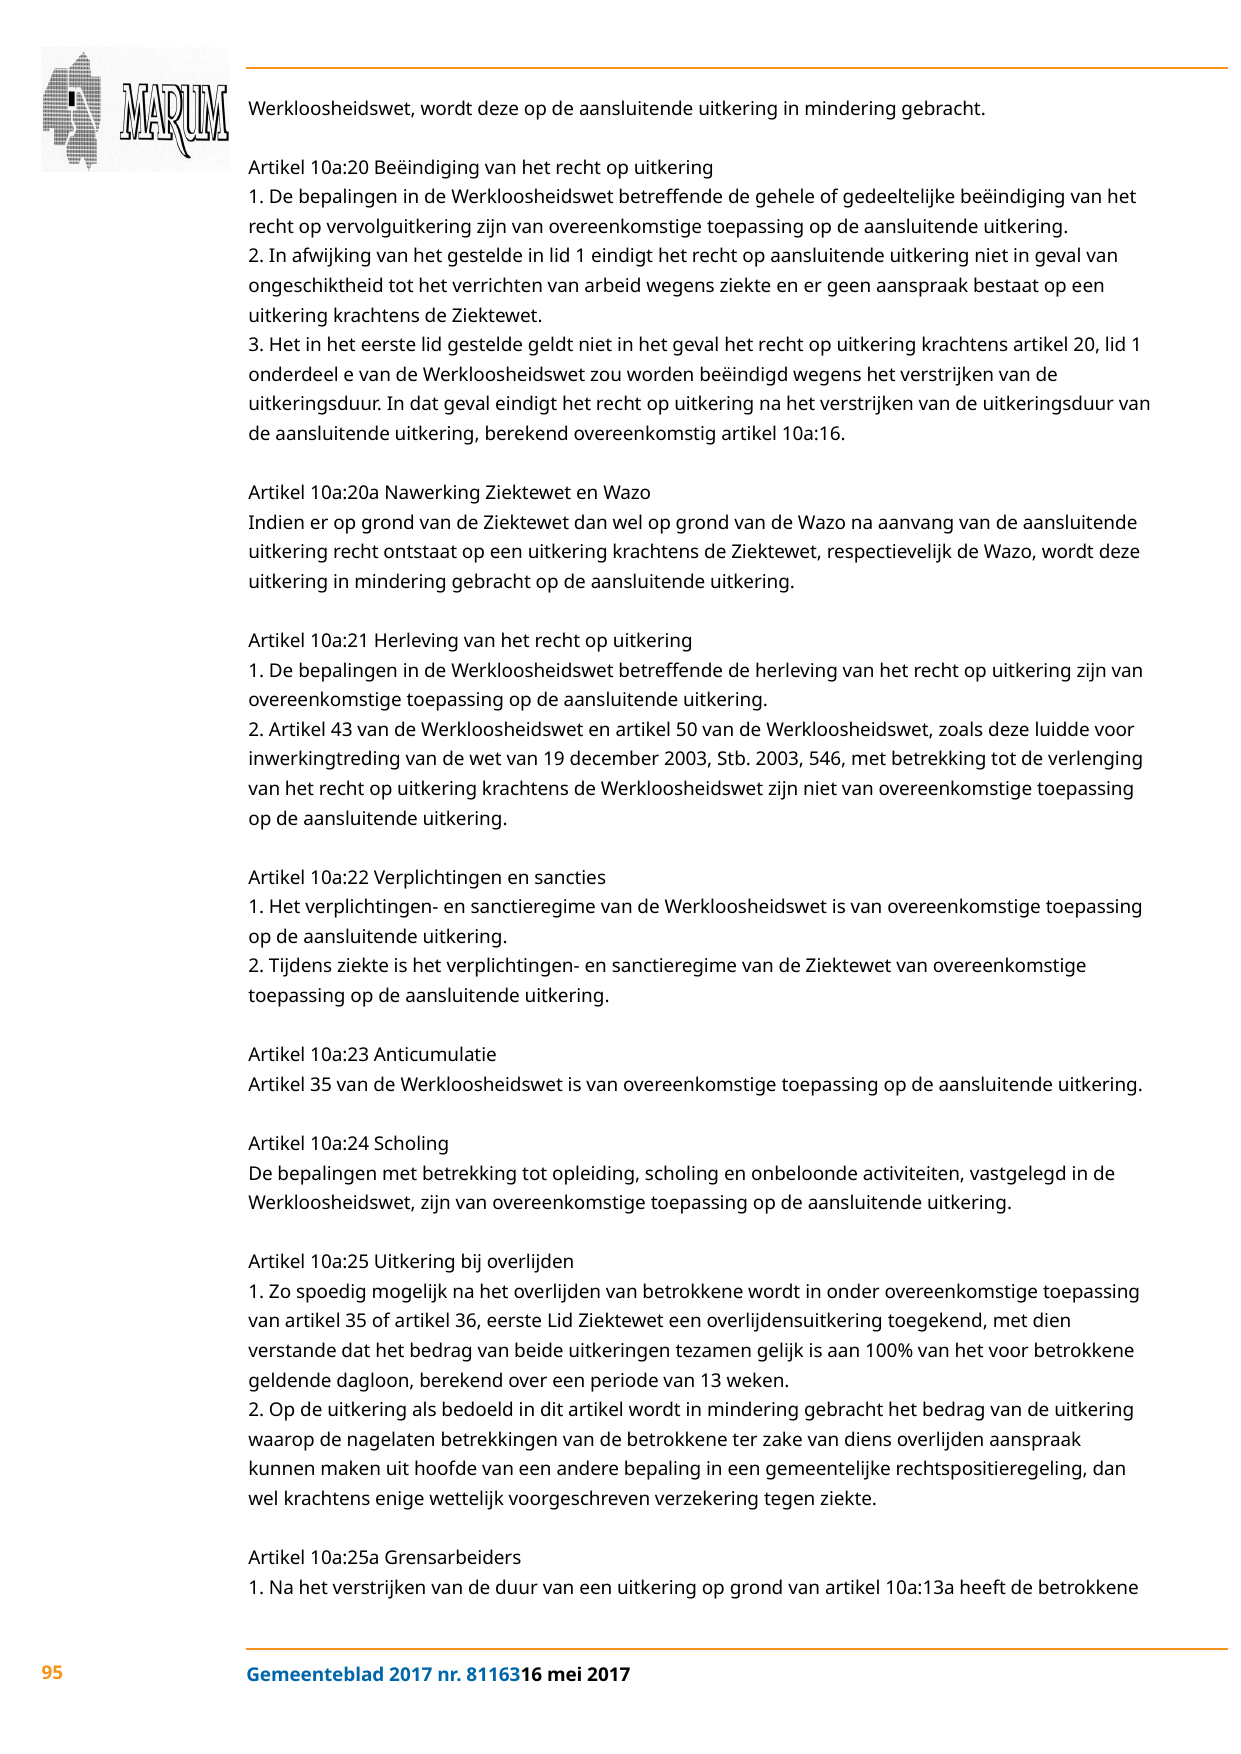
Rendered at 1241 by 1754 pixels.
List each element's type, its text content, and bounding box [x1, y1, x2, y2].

text 2. In afwijking van het gestelde in lid 1 eindigt het recht op aansluitende uitkering niet in geval van ongeschiktheid tot het verrichten van arbeid wegens ziekte en er geen aanspraak bestaat op een uitkering krachtens de Ziektewet. [248, 243, 1152, 328]
text Indien er op grond van de Ziektewet dan wel op grond van de Wazo na aanvang van de aansluitende uitkering recht ontstaat op een uitkering krachtens de Ziektewet, respectievelijk de Wazo, wordt deze uitkering in mindering gebracht op de aansluitende uitkering. [248, 509, 1152, 594]
text Artikel 10a:24 Scholing [248, 1130, 1152, 1156]
text 2. Op de uitkering als bedoeld in dit artikel wordt in mindering gebracht het bedrag van de uitkering waarop de nagelaten betrekkingen van de betrokkene ter zake van diens overlijden aanspraak kunnen maken uit hoofde van een andere bepaling in een gemeentelijke rechtspositieregeling, dan wel krachtens enige wettelijk voorgeschreven verzekering tegen ziekte. [248, 1396, 1152, 1511]
picture [41, 47, 231, 172]
text 1. Zo spoedig mogelijk na het overlijden van betrokkene wordt in onder overeenkomstige toepassing van artikel 35 of artikel 36, eerste Lid Ziektewet een overlijdensuitkering toegekend, met dien verstande dat het bedrag van beide uitkeringen tezamen gelijk is aan 100% van het voor betrokkene geldende dagloon, berekend over een periode van 13 weken. [248, 1278, 1152, 1393]
text 1. De bepalingen in de Werkloosheidswet betreffende de herleving van het recht op uitkering zijn van overeenkomstige toepassing op de aansluitende uitkering. [248, 657, 1152, 712]
text 2. Artikel 43 van de Werkloosheidswet en artikel 50 van de Werkloosheidswet, zoals deze luidde voor inwerkingtreding van de wet van 19 december 2003, Stb. 2003, 546, met betrekking tot de verlenging van het recht op uitkering krachtens de Werkloosheidswet zijn niet van overeenkomstige toepassing op de aansluitende uitkering. [248, 716, 1152, 831]
text Artikel 10a:22 Verplichtingen en sancties [248, 864, 1152, 890]
text 3. Het in het eerste lid gestelde geldt niet in het geval het recht op uitkering krachtens artikel 20, lid 1 onderdeel e van de Werkloosheidswet zou worden beëindigd wegens het verstrijken van de uitkeringsduur. In dat geval eindigt het recht op uitkering na het verstrijken van de uitkeringsduur van de aansluitende uitkering, berekend overeenkomstig artikel 10a:16. [248, 331, 1152, 446]
text 1. Het verplichtingen- en sanctieregime van de Werkloosheidswet is van overeenkomstige toepassing op de aansluitende uitkering. [248, 893, 1152, 949]
text 2. Tijdens ziekte is het verplichtingen- en sanctieregime van de Ziektewet van overeenkomstige toepassing op de aansluitende uitkering. [248, 953, 1152, 1008]
text Werkloosheidswet, wordt deze op de aansluitende uitkering in mindering gebracht. [248, 95, 1152, 121]
text Artikel 10a:25a Grensarbeiders [248, 1544, 1152, 1570]
text Artikel 10a:23 Anticumulatie [248, 1041, 1152, 1067]
text De bepalingen met betrekking tot opleiding, scholing en onbeloonde activiteiten, vastgelegd in de Werkloosheidswet, zijn van overeenkomstige toepassing op de aansluitende uitkering. [248, 1160, 1152, 1215]
text Artikel 10a:25 Uitkering bij overlijden [248, 1248, 1152, 1274]
text 1. Na het verstrijken van de duur van een uitkering op grond van artikel 10a:13a heeft de betrokkene [248, 1574, 1152, 1600]
text 1. De bepalingen in de Werkloosheidswet betreffende de gehele of gedeeltelijke beëindiging van het recht op vervolguitkering zijn van overeenkomstige toepassing op de aansluitende uitkering. [248, 183, 1152, 239]
text Artikel 10a:20a Nawerking Ziektewet en Wazo [248, 479, 1152, 505]
text Artikel 10a:21 Herleving van het recht op uitkering [248, 627, 1152, 653]
text Artikel 35 van de Werkloosheidswet is van overeenkomstige toepassing op de aansluitende uitkering. [248, 1071, 1152, 1097]
text Artikel 10a:20 Beëindiging van het recht op uitkering [248, 154, 1152, 180]
